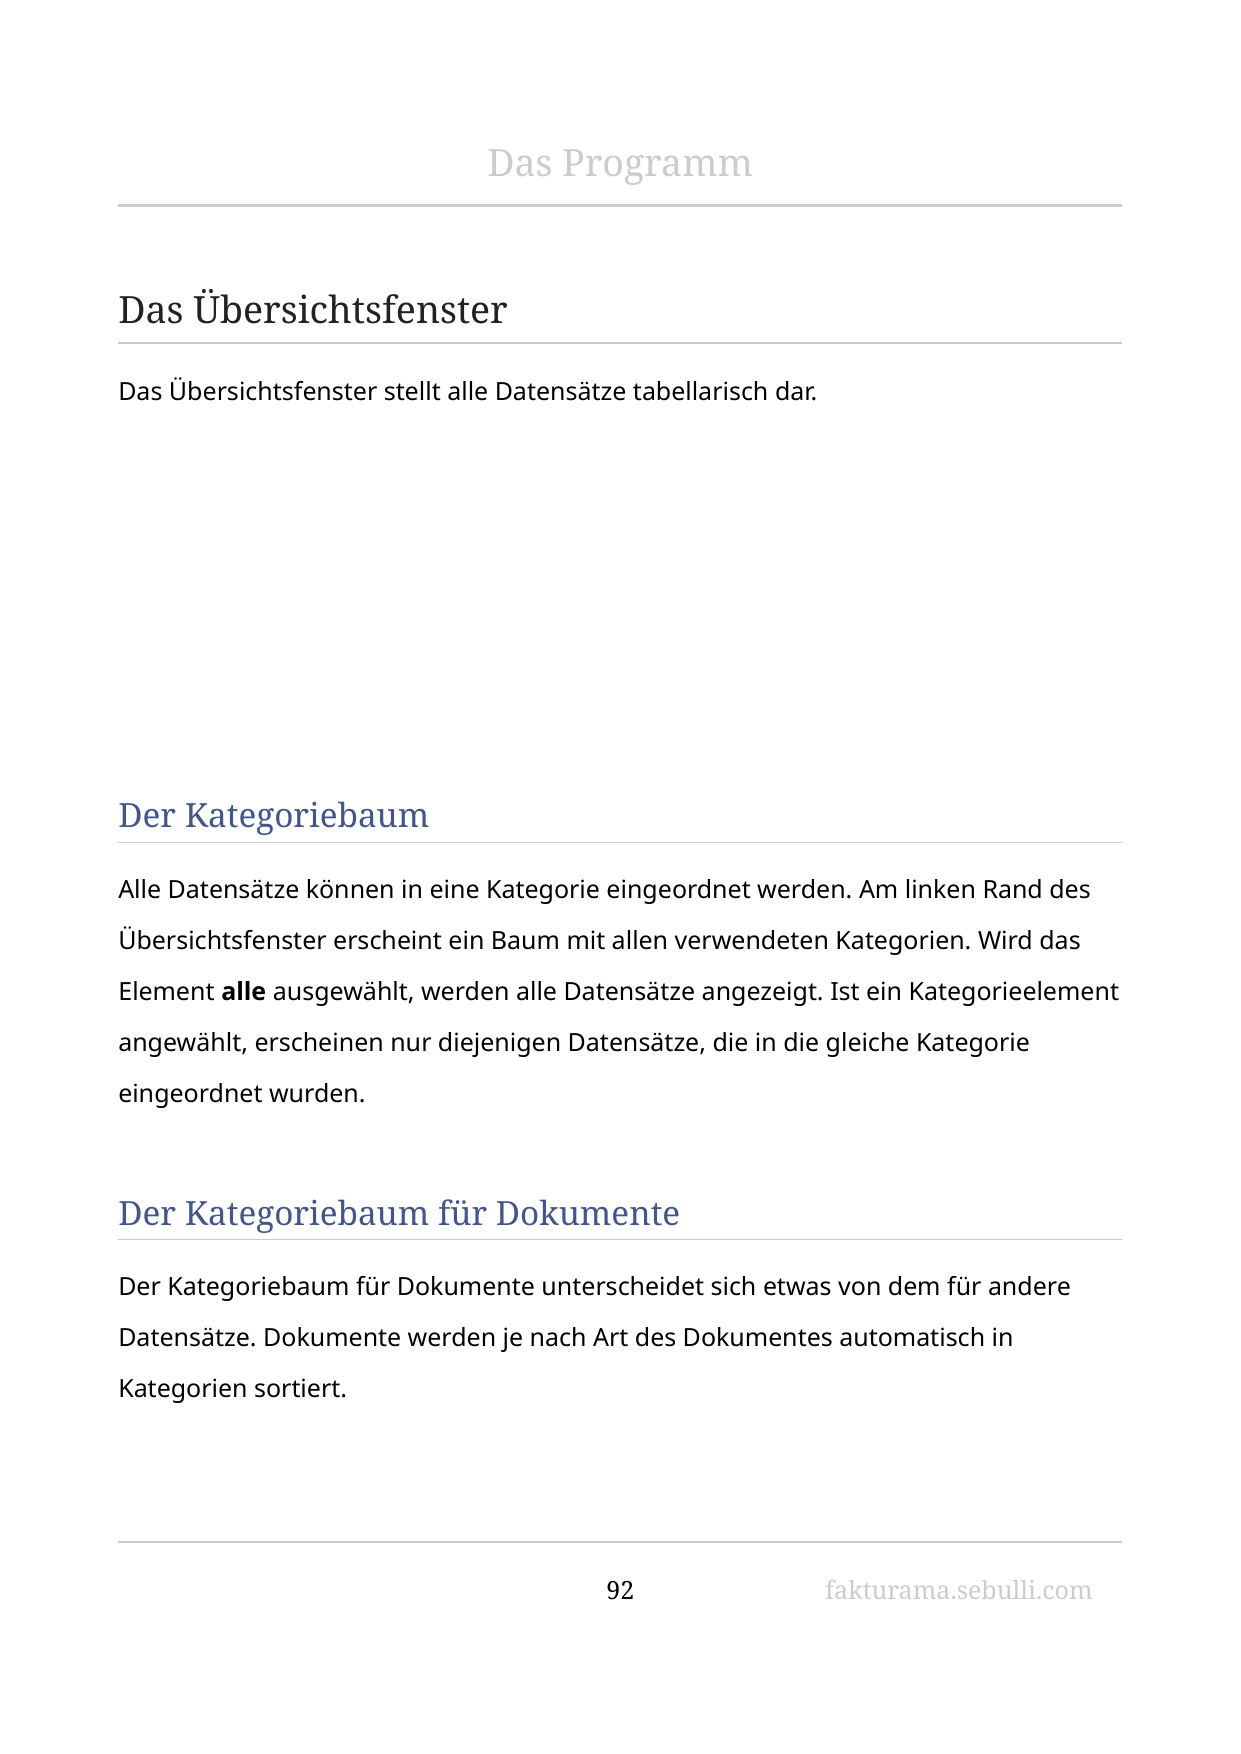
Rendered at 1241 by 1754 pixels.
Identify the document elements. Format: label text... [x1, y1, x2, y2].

subtitle Der Kategoriebaum [118, 792, 1122, 842]
subtitle Der Kategoriebaum für Dokumente [118, 1189, 1122, 1239]
text Alle Datensätze können in eine Kategorie eingeordnet werden. Am linken Rand des Übersichtsfenster erscheint ein Baum mit allen verwendeten Kategorien. Wird das Element alle ausgewählt, werden alle Datensätze angezeigt. Ist ein Kategorieelement angewählt, erscheinen nur diejenigen Datensätze, die in die gleiche Kategorie eingeordnet wurden. [118, 872, 1122, 1110]
text Das Übersichtsfenster stellt alle Datensätze tabellarisch dar. [118, 373, 1122, 407]
subtitle Das Übersichtsfenster [118, 283, 1122, 342]
text Der Kategoriebaum für Dokumente unterscheidet sich etwas von dem für andere Datensätze. Dokumente werden je nach Art des Dokumentes automatisch in Kategorien sortiert. [118, 1269, 1122, 1405]
